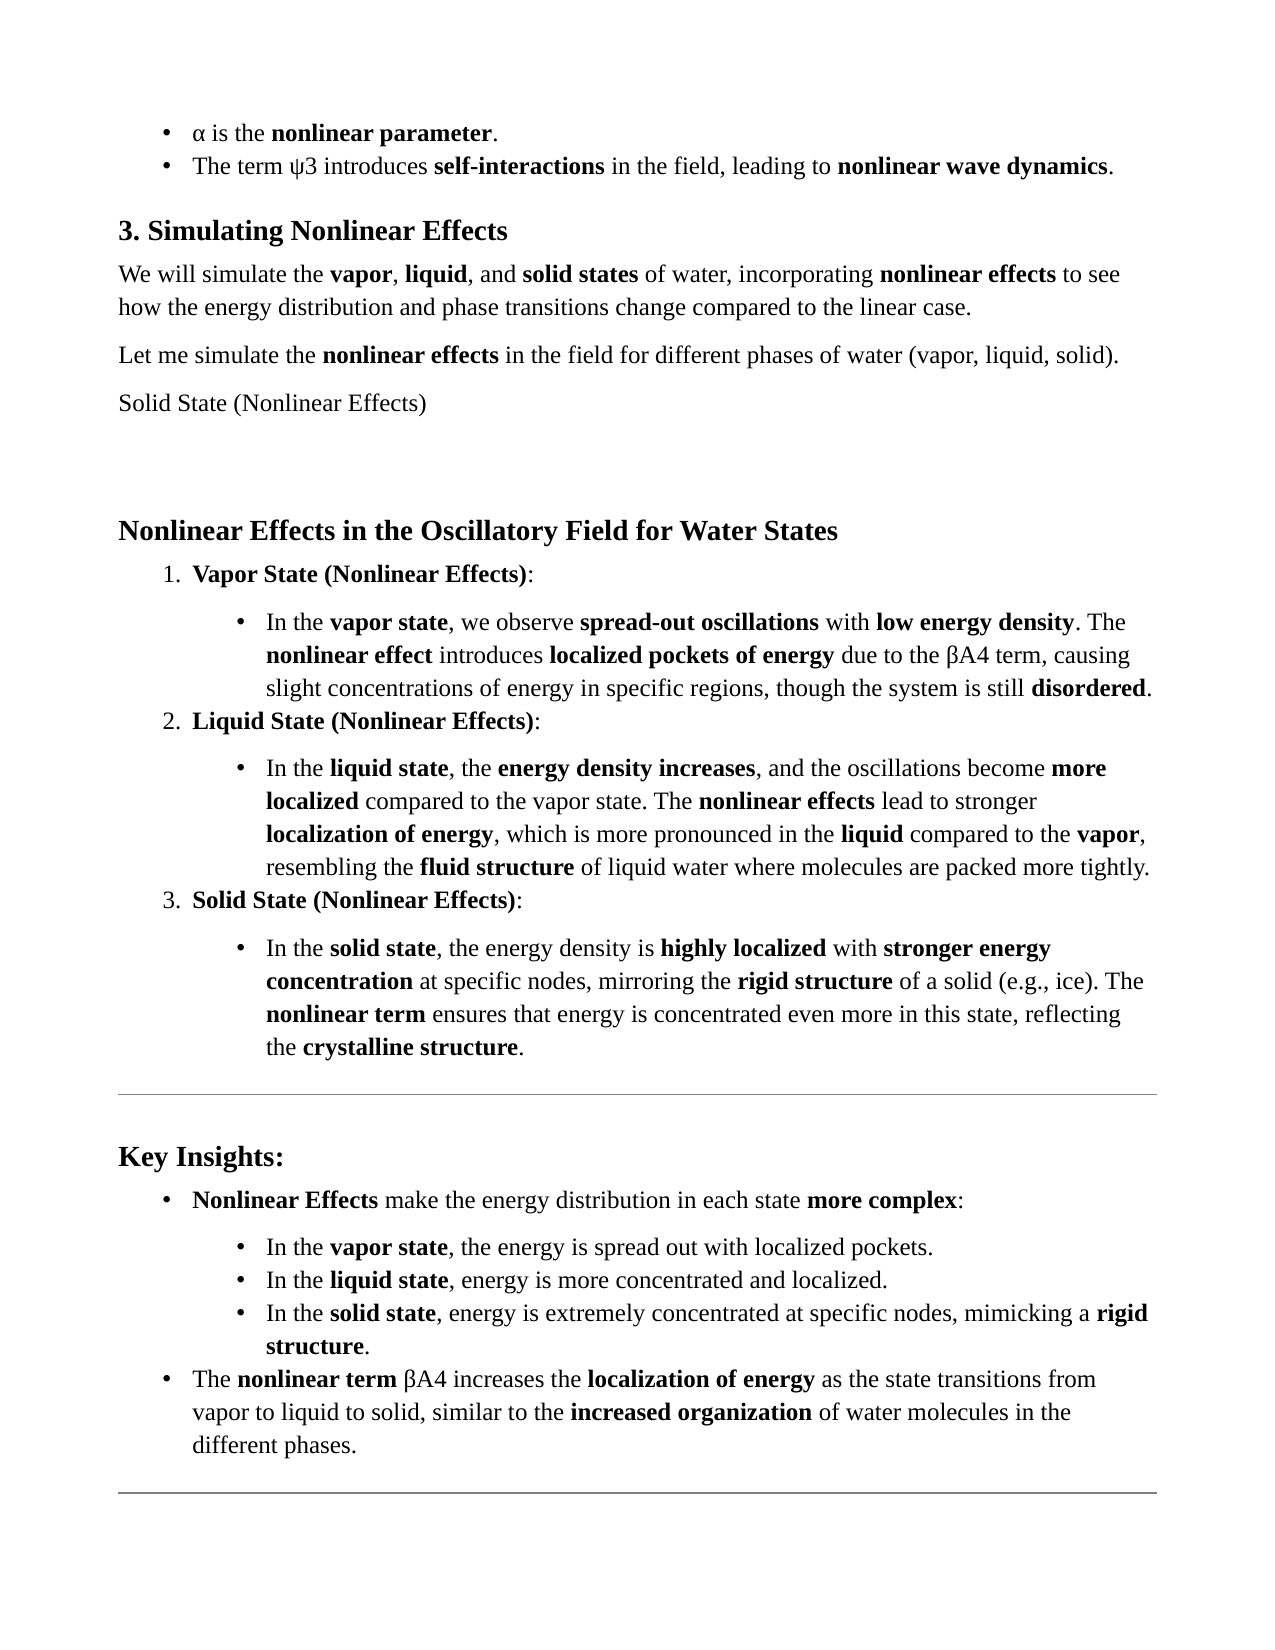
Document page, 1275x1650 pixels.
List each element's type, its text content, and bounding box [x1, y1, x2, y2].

list The nonlinear term βA4 increases the localization of energy as the state transitions from vapor to liquid to solid, similar to the increased organization of water molecules in the different phases. [162, 1364, 1157, 1459]
list The term ψ3 introduces self-interactions in the field, leading to nonlinear wave dynamics. [162, 151, 1157, 180]
list In the solid state, energy is extremely concentrated at specific nodes, mimicking a rigid structure. [236, 1298, 1157, 1360]
list Nonlinear Effects make the energy distribution in each state more complex: [162, 1185, 1157, 1213]
subtitle 3. Simulating Nonlinear Effects [118, 213, 1157, 247]
list In the vapor state, we observe spread-out oscillations with low energy density. The nonlinear effect introduces localized pockets of energy due to the βA4 term, causing slight concentrations of energy in specific regions, though the system is still disordered. [236, 607, 1157, 702]
list In the liquid state, energy is more concentrated and localized. [236, 1265, 1157, 1294]
list In the liquid state, the energy density increases, and the oscillations become more localized compared to the vapor state. The nonlinear effects lead to stronger localization of energy, which is more pronounced in the liquid compared to the vapor, resembling the fluid structure of liquid water where molecules are packed more tightly. [236, 753, 1157, 881]
list Solid State (Nonlinear Effects): [162, 886, 1157, 914]
list Liquid State (Nonlinear Effects): [162, 706, 1157, 734]
subtitle Nonlinear Effects in the Oscillatory Field for Water States [118, 513, 1157, 547]
list Vapor State (Nonlinear Effects): [162, 559, 1157, 588]
text Solid State (Nonlinear Effects) [118, 388, 1157, 416]
text Let me simulate the nonlinear effects in the field for different phases of water (vapor, liquid, solid). [118, 340, 1157, 369]
list α is the nonlinear parameter. [162, 118, 1157, 147]
list In the vapor state, the energy is spread out with localized pockets. [236, 1232, 1157, 1261]
text We will simulate the vapor, liquid, and solid states of water, incorporating nonlinear effects to see how the energy distribution and phase transitions change compared to the linear case. [118, 259, 1157, 321]
subtitle Key Insights: [118, 1139, 1157, 1172]
list In the solid state, the energy density is highly localized with stronger energy concentration at specific nodes, mirroring the rigid structure of a solid (e.g., ice). The nonlinear term ensures that energy is concentrated even more in this state, reflecting the crystalline structure. [236, 933, 1157, 1061]
